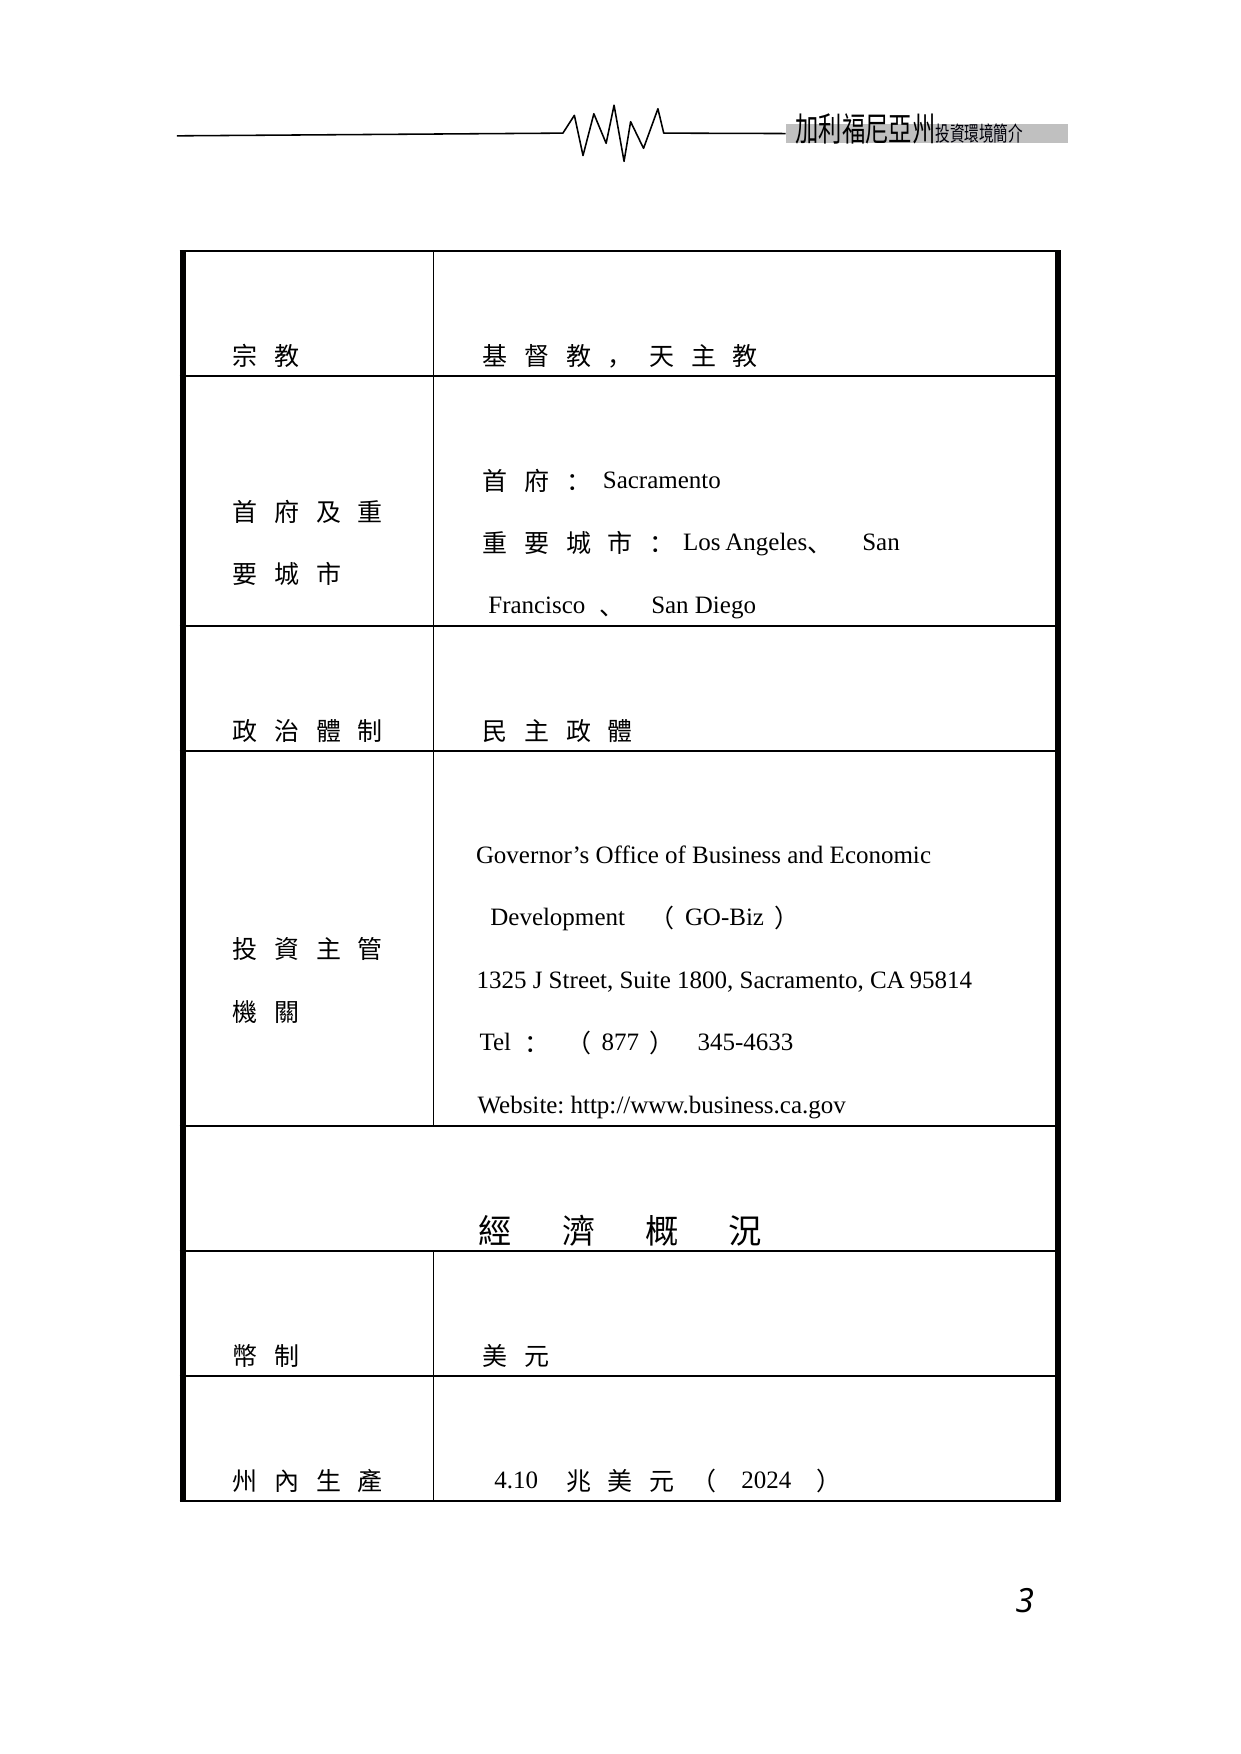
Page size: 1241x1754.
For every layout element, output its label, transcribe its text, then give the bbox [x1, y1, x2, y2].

table_cell 幣制 [186, 1252, 433, 1375]
table_cell 宗教 [186, 252, 433, 375]
table_cell 民主政體 [434, 627, 1055, 750]
table_cell 首府及重要城市 [186, 377, 433, 625]
table_cell 基督教，天主教 [434, 252, 1055, 375]
table_cell 州內生產 [186, 1377, 433, 1500]
table_cell 4.10兆美元（2024） [434, 1377, 1055, 1500]
table_cell 首府：Sacramento 重要城市：Los Angeles、San Francisco、San Diego [434, 377, 1055, 625]
table_cell 投資主管機關 [186, 752, 433, 1125]
table_cell Governor’s Office of Business and Economic Development（GO-Biz） 1325 J Street, Suite 1800, Sacramento, CA 95814 Tel：（877）345-4633 Website: http://www.business.ca.gov [434, 752, 1055, 1125]
table_cell 政治體制 [186, 627, 433, 750]
table_cell 美元 [434, 1252, 1055, 1375]
table_cell 經 濟 概 況 [186, 1127, 1055, 1250]
